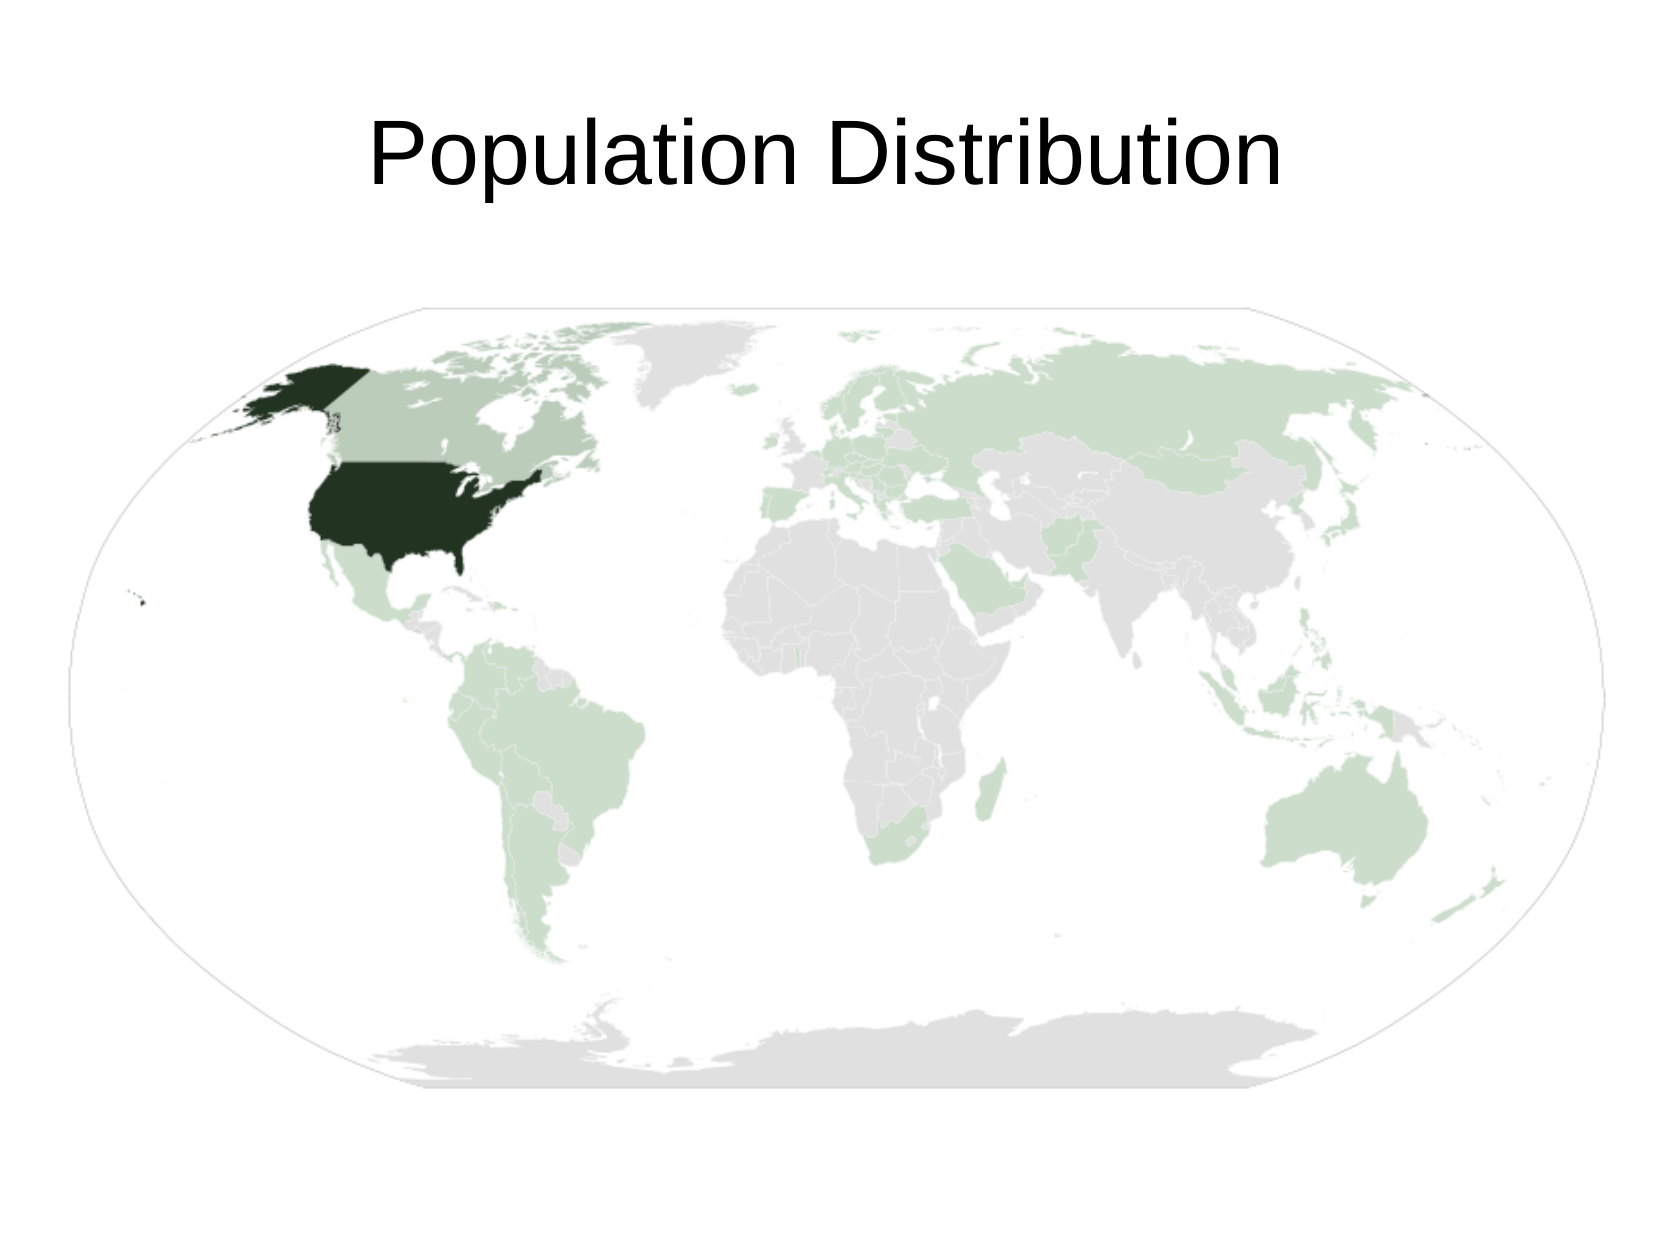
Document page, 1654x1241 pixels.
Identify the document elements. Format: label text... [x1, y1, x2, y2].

title Population Distribution [82, 49, 1571, 257]
picture [60, 299, 1613, 1098]
